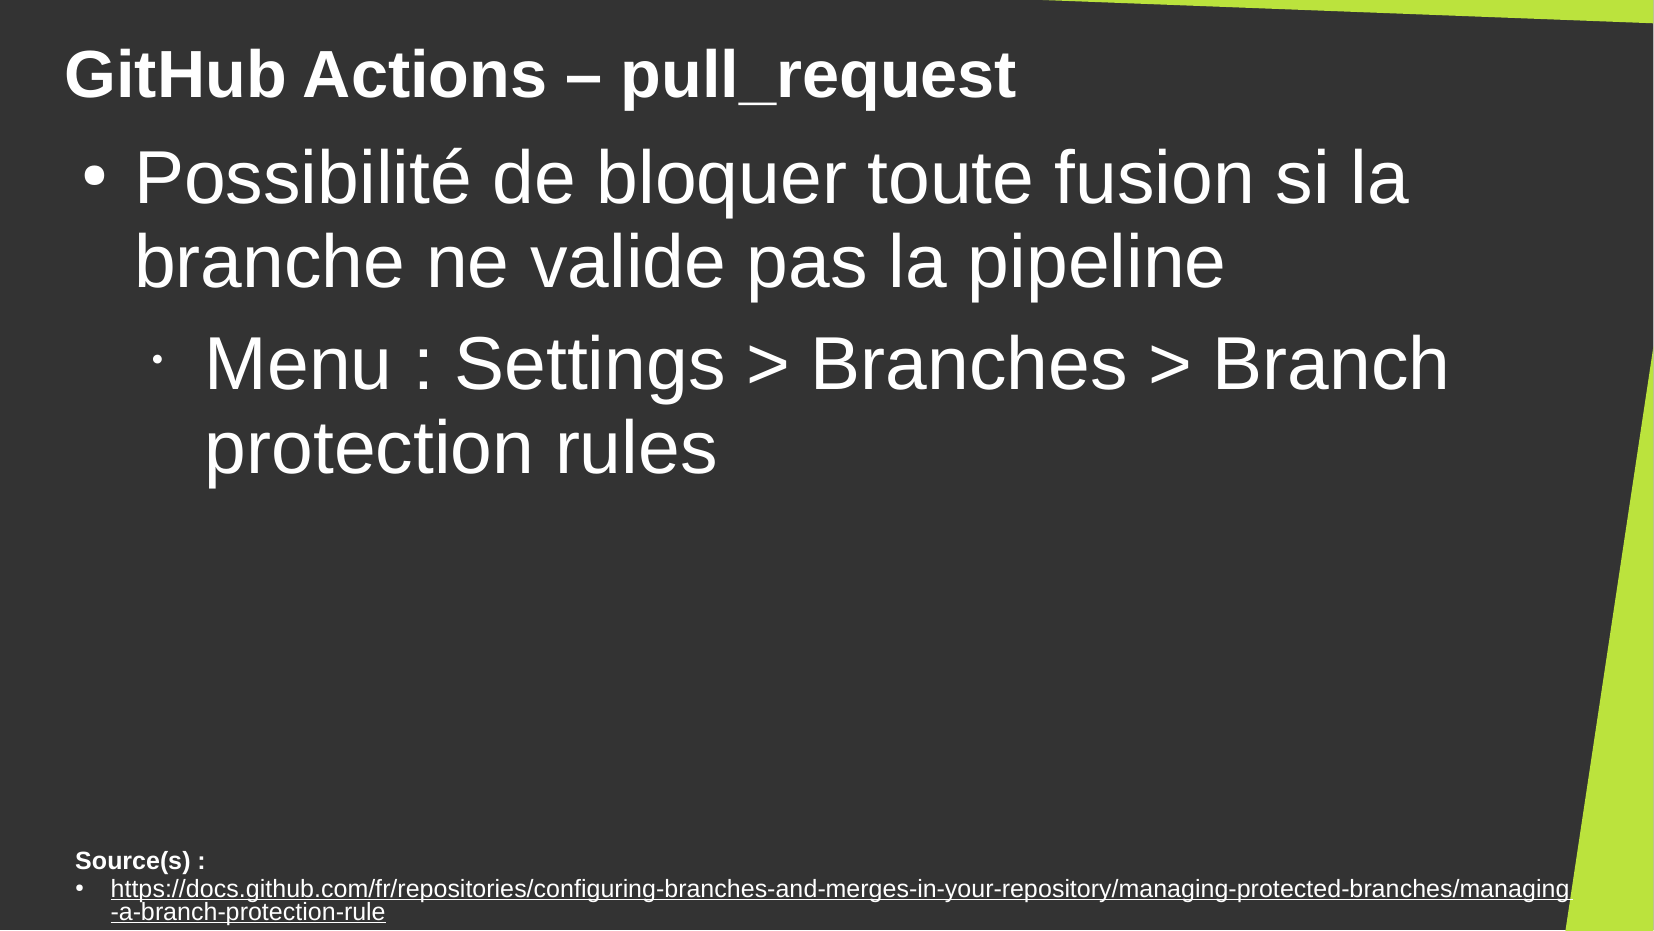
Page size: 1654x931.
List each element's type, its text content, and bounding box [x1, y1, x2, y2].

text_box Source(s) : https://docs.github.com/fr/repositories/configuring-branches-and-merges-in-your-repository/managing-protected-branches/managing-a-branch-protection-rule [60, 801, 1595, 911]
text_box [1042, 0, 1654, 24]
title GitHub Actions – pull_request [64, 37, 1577, 119]
text_box [1565, 342, 1654, 931]
list Possibilité de bloquer toute fusion si la branche ne valide pas la pipeline Menu : Settings > Branches > Branch protection rules [63, 135, 1542, 662]
